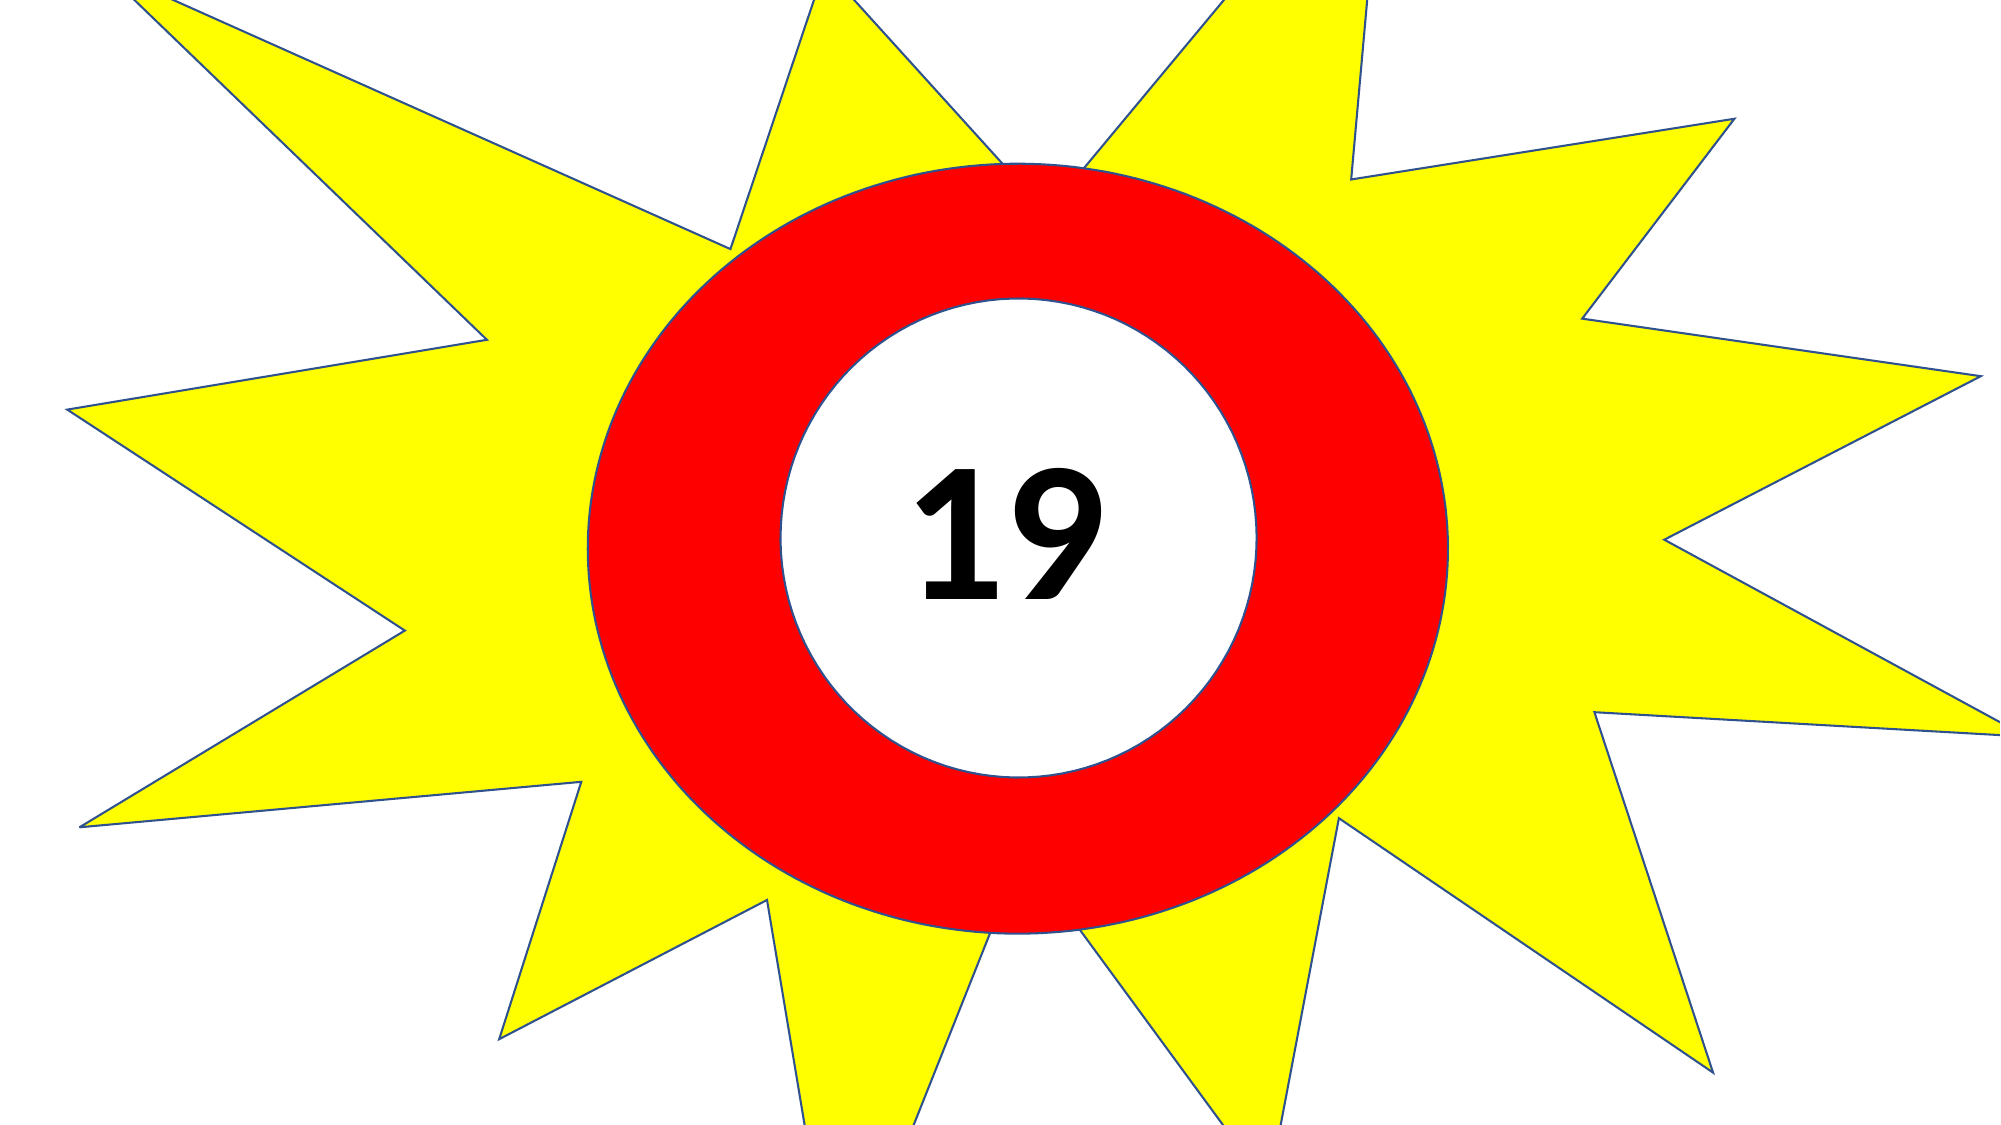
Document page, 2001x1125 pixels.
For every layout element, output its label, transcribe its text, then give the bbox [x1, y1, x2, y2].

text_box 19 [888, 391, 1206, 650]
text_box [67, 0, 2000, 1125]
